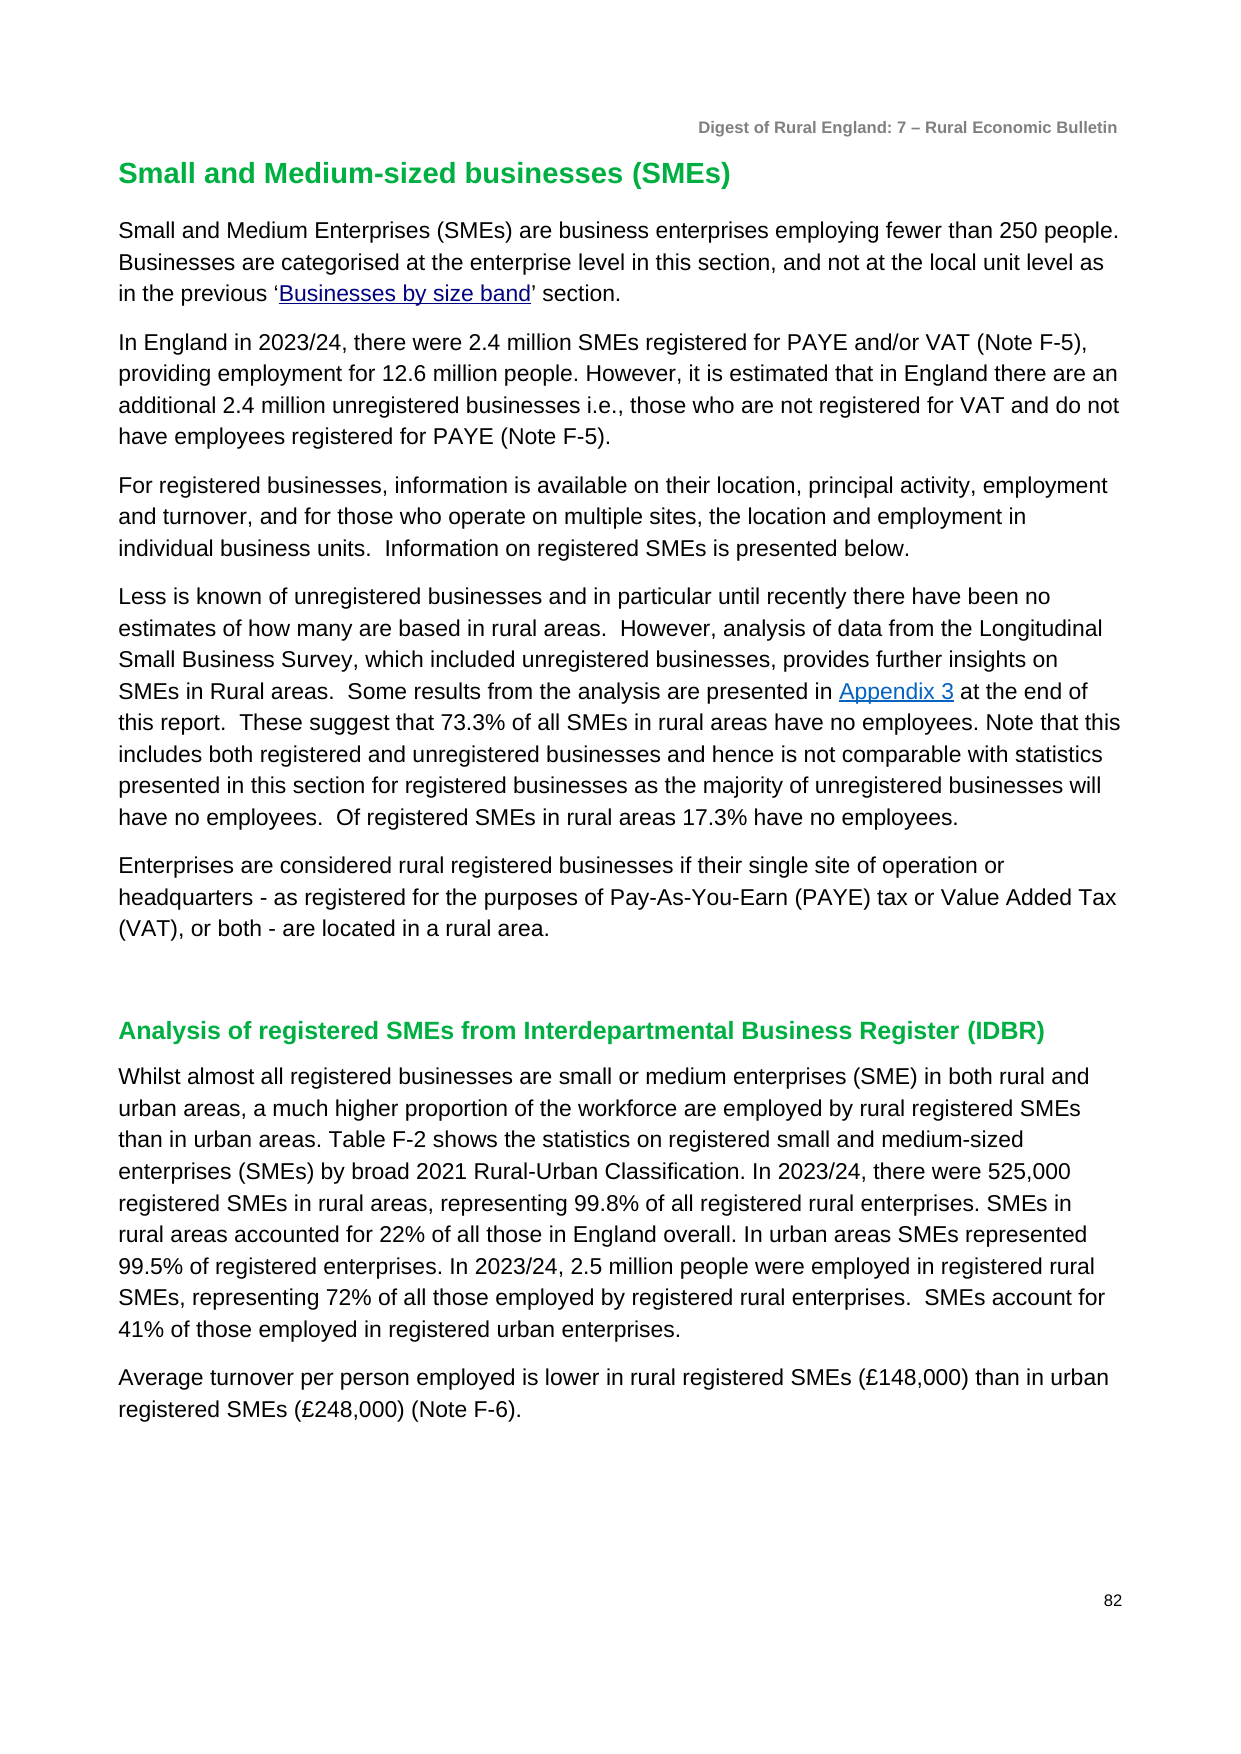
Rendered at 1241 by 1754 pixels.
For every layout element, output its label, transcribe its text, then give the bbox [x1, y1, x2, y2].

text Whilst almost all registered businesses are small or medium enterprises (SME) in both rural and urban areas, a much higher proportion of the workforce are employed by rural registered SMEs than in urban areas. Table F‑2 shows the statistics on registered small and medium-sized enterprises (SMEs) by broad 2021 Rural-Urban Classification. In 2023/24, there were 525,000 registered SMEs in rural areas, representing 99.8% of all registered rural enterprises. SMEs in rural areas accounted for 22% of all those in England overall. In urban areas SMEs represented 99.5% of registered enterprises. In 2023/24, 2.5 million people were employed in registered rural SMEs, representing 72% of all those employed by registered rural enterprises. SMEs account for 41% of those employed in registered urban enterprises. [118, 1063, 1122, 1342]
text For registered businesses, information is available on their location, principal activity, employment and turnover, and for those who operate on multiple sites, the location and employment in individual business units. Information on registered SMEs is presented below. [118, 472, 1122, 561]
text Less is known of unregistered businesses and in particular until recently there have been no estimates of how many are based in rural areas. However, analysis of data from the Longitudinal Small Business Survey, which included unregistered businesses, provides further insights on SMEs in Rural areas. Some results from the analysis are presented in Appendix 3 at the end of this report. These suggest that 73.3% of all SMEs in rural areas have no employees. Note that this includes both registered and unregistered businesses and hence is not comparable with statistics presented in this section for registered businesses as the majority of unregistered businesses will have no employees. Of registered SMEs in rural areas 17.3% have no employees. [118, 583, 1122, 830]
subtitle Analysis of registered SMEs from Interdepartmental Business Register (IDBR) [118, 1016, 1122, 1044]
text Average turnover per person employed is lower in rural registered SMEs (£148,000) than in urban registered SMEs (£248,000) (Note F-6). [118, 1364, 1122, 1422]
subtitle Small and Medium-sized businesses (SMEs) [118, 156, 1122, 190]
text In England in 2023/24, there were 2.4 million SMEs registered for PAYE and/or VAT (Note F-5), providing employment for 12.6 million people. However, it is estimated that in England there are an additional 2.4 million unregistered businesses i.e., those who are not registered for VAT and do not have employees registered for PAYE (Note F-5). [118, 329, 1122, 450]
text Enterprises are considered rural registered businesses if their single site of operation or headquarters - as registered for the purposes of Pay-As-You-Earn (PAYE) tax or Value Added Tax (VAT), or both - are located in a rural area. [118, 852, 1122, 942]
text Small and Medium Enterprises (SMEs) are business enterprises employing fewer than 250 people. Businesses are categorised at the enterprise level in this section, and not at the local unit level as in the previous ‘Businesses by size band’ section. [118, 217, 1122, 307]
